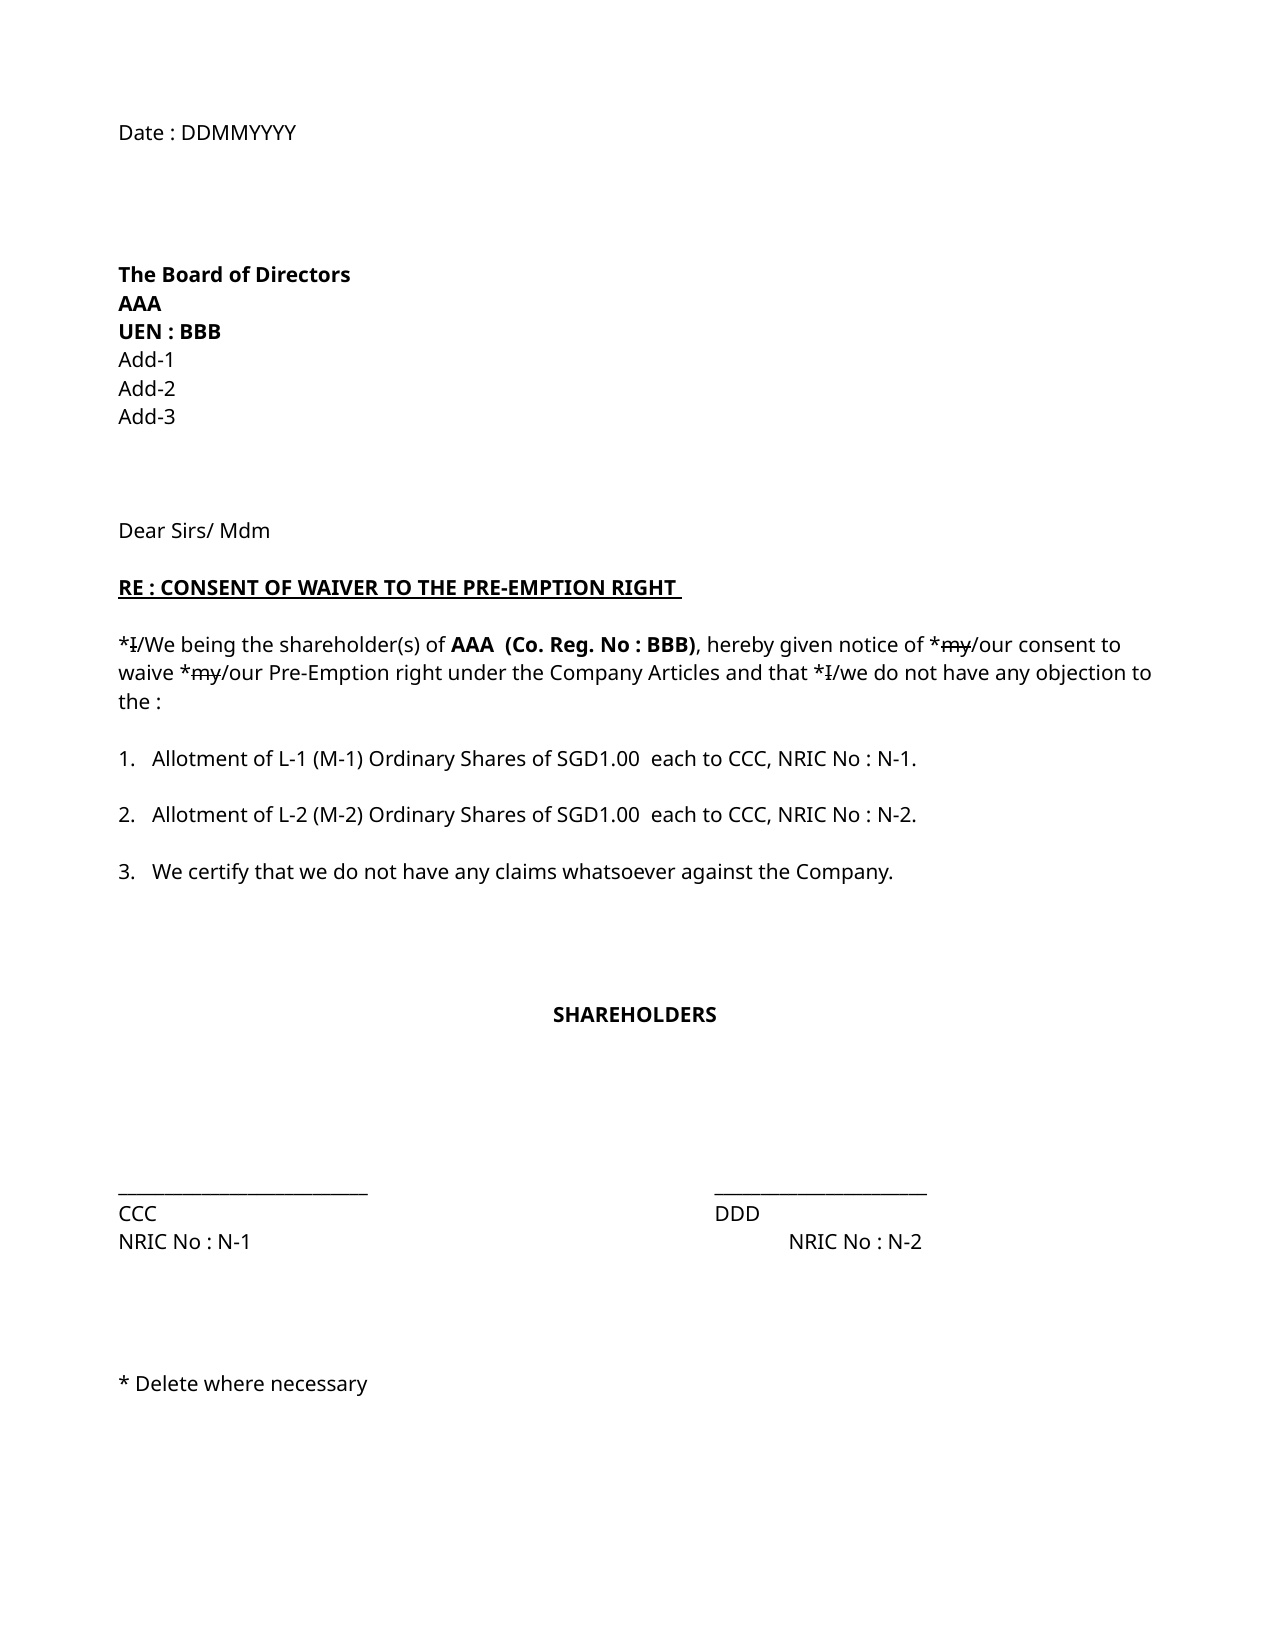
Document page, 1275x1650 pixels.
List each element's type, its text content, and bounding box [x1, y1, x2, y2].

text *I/We being the shareholder(s) of AAA (Co. Reg. No : BBB), hereby given notice of *my/our consent to waive *my/our Pre-Emption right under the Company Articles and that *I/we do not have any objection to the : [118, 630, 1157, 715]
text SHAREHOLDERS [118, 1000, 1157, 1028]
text AAA [118, 289, 1157, 317]
text NRIC No : N-1 NRIC No : N-2 [118, 1227, 1157, 1256]
text 1. Allotment of L-1 (M-1) Ordinary Shares of SGD1.00 each to CCC, NRIC No : N-1. [118, 744, 1157, 772]
text The Board of Directors [118, 260, 1157, 289]
text Date : DDMMYYYY [118, 118, 1157, 147]
text ___________________________ _______________________ [118, 1170, 1157, 1199]
text * Delete where necessary [118, 1369, 1157, 1398]
text CCC DDD [118, 1199, 1157, 1227]
text Dear Sirs/ Mdm [118, 516, 1157, 545]
text Add-1 [118, 346, 1157, 374]
text RE : CONSENT OF WAIVER TO THE PRE-EMPTION RIGHT [118, 573, 1157, 602]
text 2. Allotment of L-2 (M-2) Ordinary Shares of SGD1.00 each to CCC, NRIC No : N-2. [118, 801, 1157, 829]
text UEN : BBB [118, 317, 1157, 346]
text Add-3 [118, 402, 1157, 431]
text Add-2 [118, 374, 1157, 402]
text 3. We certify that we do not have any claims whatsoever against the Company. [118, 857, 1157, 886]
